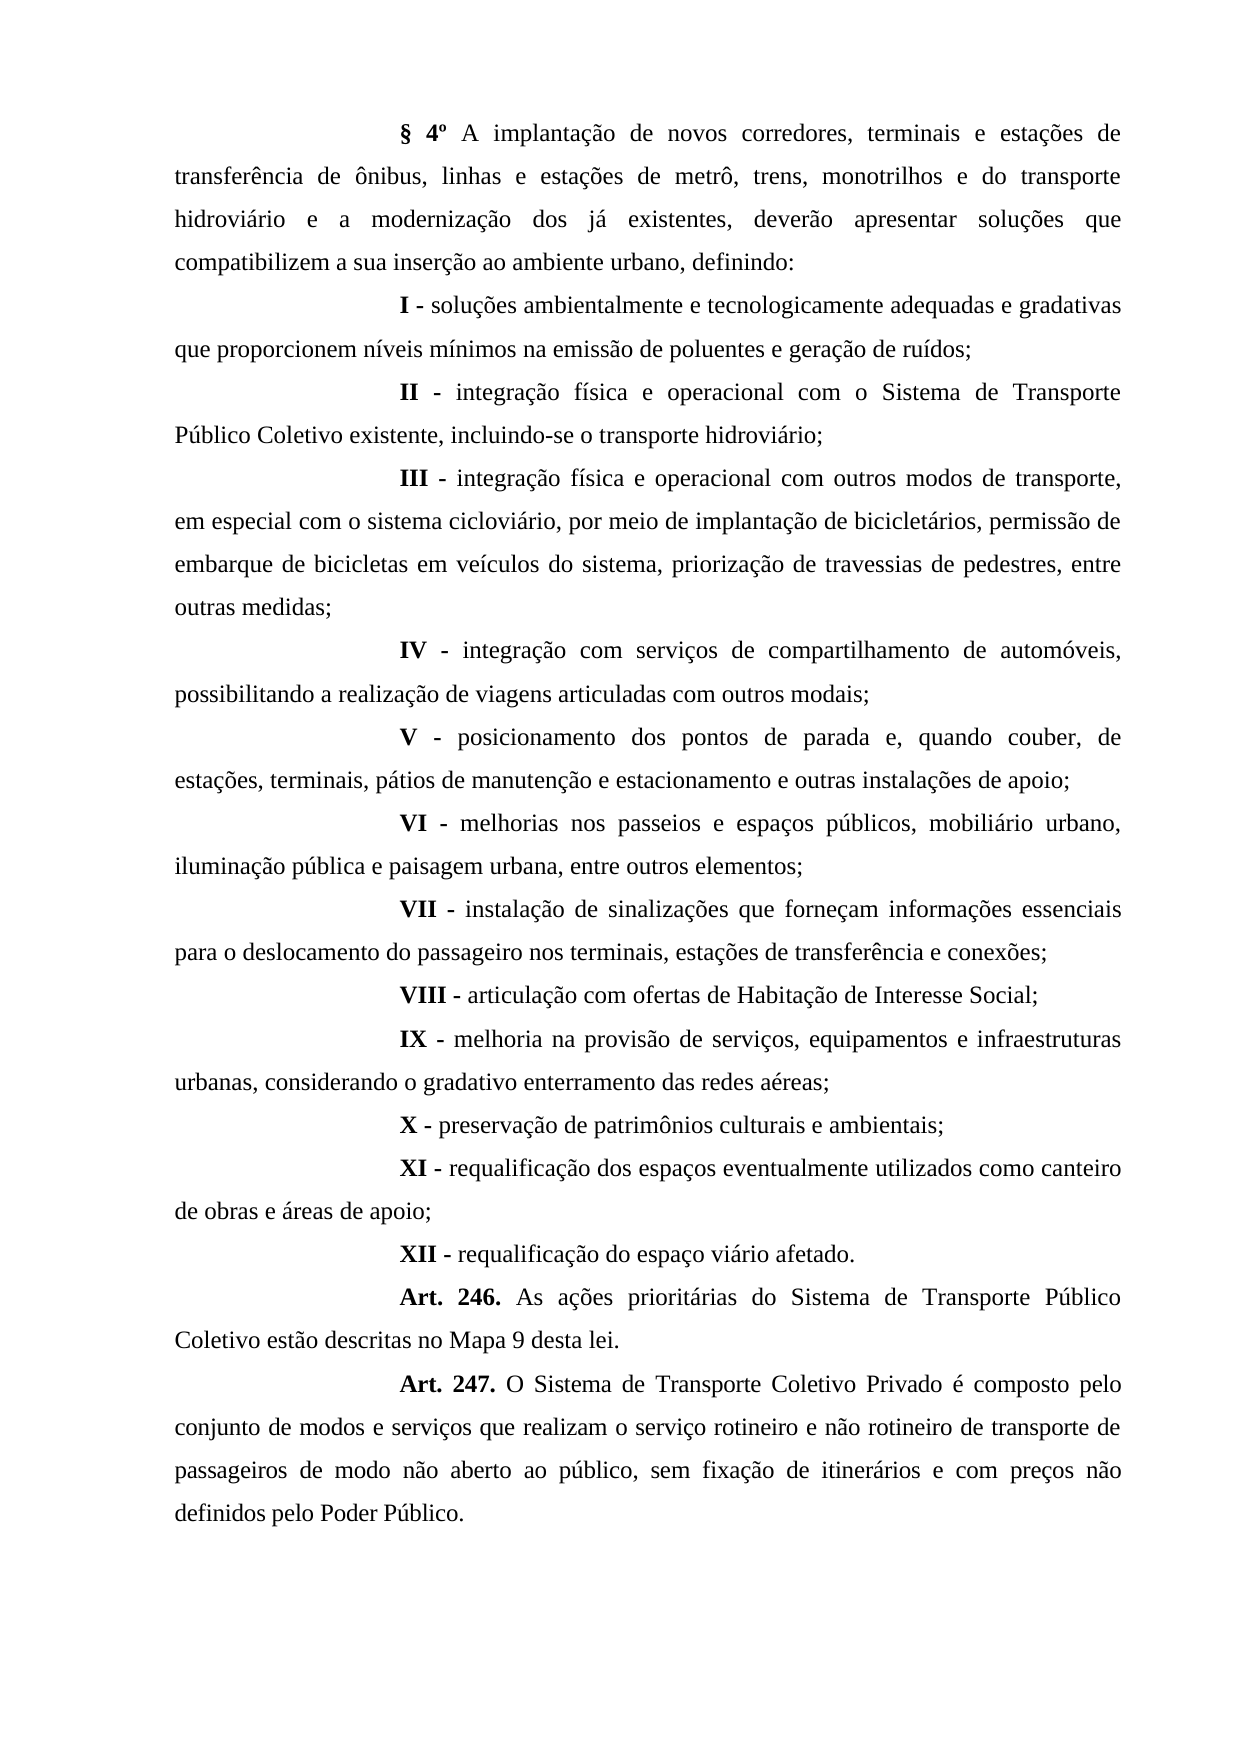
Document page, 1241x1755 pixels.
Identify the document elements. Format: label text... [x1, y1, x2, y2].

text III - integração física e operacional com outros modos de transporte, em especial com o sistema cicloviário, por meio de implantação de bicicletários, permissão de embarque de bicicletas em veículos do sistema, priorização de travessias de pedestres, entre outras medidas; [174, 463, 1122, 621]
text IX - melhoria na provisão de serviços, equipamentos e infraestruturas urbanas, considerando o gradativo enterramento das redes aéreas; [174, 1024, 1122, 1096]
text VII - instalação de sinalizações que forneçam informações essenciais para o deslocamento do passageiro nos terminais, estações de transferência e conexões; [174, 894, 1122, 966]
text I - soluções ambientalmente e tecnologicamente adequadas e gradativas que proporcionem níveis mínimos na emissão de poluentes e geração de ruídos; [174, 291, 1122, 362]
text Art. 246. As ações prioritárias do Sistema de Transporte Público Coletivo estão descritas no Mapa 9 desta lei. [174, 1282, 1122, 1354]
text IV - integração com serviços de compartilhamento de automóveis, possibilitando a realização de viagens articuladas com outros modais; [174, 636, 1122, 707]
text VI - melhorias nos passeios e espaços públicos, mobiliário urbano, iluminação pública e paisagem urbana, entre outros elementos; [174, 808, 1122, 880]
text V - posicionamento dos pontos de parada e, quando couber, de estações, terminais, pátios de manutenção e estacionamento e outras instalações de apoio; [174, 722, 1122, 794]
text VIII - articulação com ofertas de Habitação de Interesse Social; [174, 981, 1122, 1009]
text XI - requalificação dos espaços eventualmente utilizados como canteiro de obras e áreas de apoio; [174, 1153, 1122, 1225]
text II - integração física e operacional com o Sistema de Transporte Público Coletivo existente, incluindo-se o transporte hidroviário; [174, 377, 1122, 449]
text Art. 247. O Sistema de Transporte Coletivo Privado é composto pelo conjunto de modos e serviços que realizam o serviço rotineiro e não rotineiro de transporte de passageiros de modo não aberto ao público, sem fixação de itinerários e com preços não definidos pelo Poder Público. [174, 1369, 1122, 1527]
text XII - requalificação do espaço viário afetado. [174, 1239, 1122, 1268]
text § 4º A implantação de novos corredores, terminais e estações de transferência de ônibus, linhas e estações de metrô, trens, monotrilhos e do transporte hidroviário e a modernização dos já existentes, deverão apresentar soluções que compatibilizem a sua inserção ao ambiente urbano, definindo: [174, 118, 1122, 276]
text X - preservação de patrimônios culturais e ambientais; [174, 1110, 1122, 1139]
